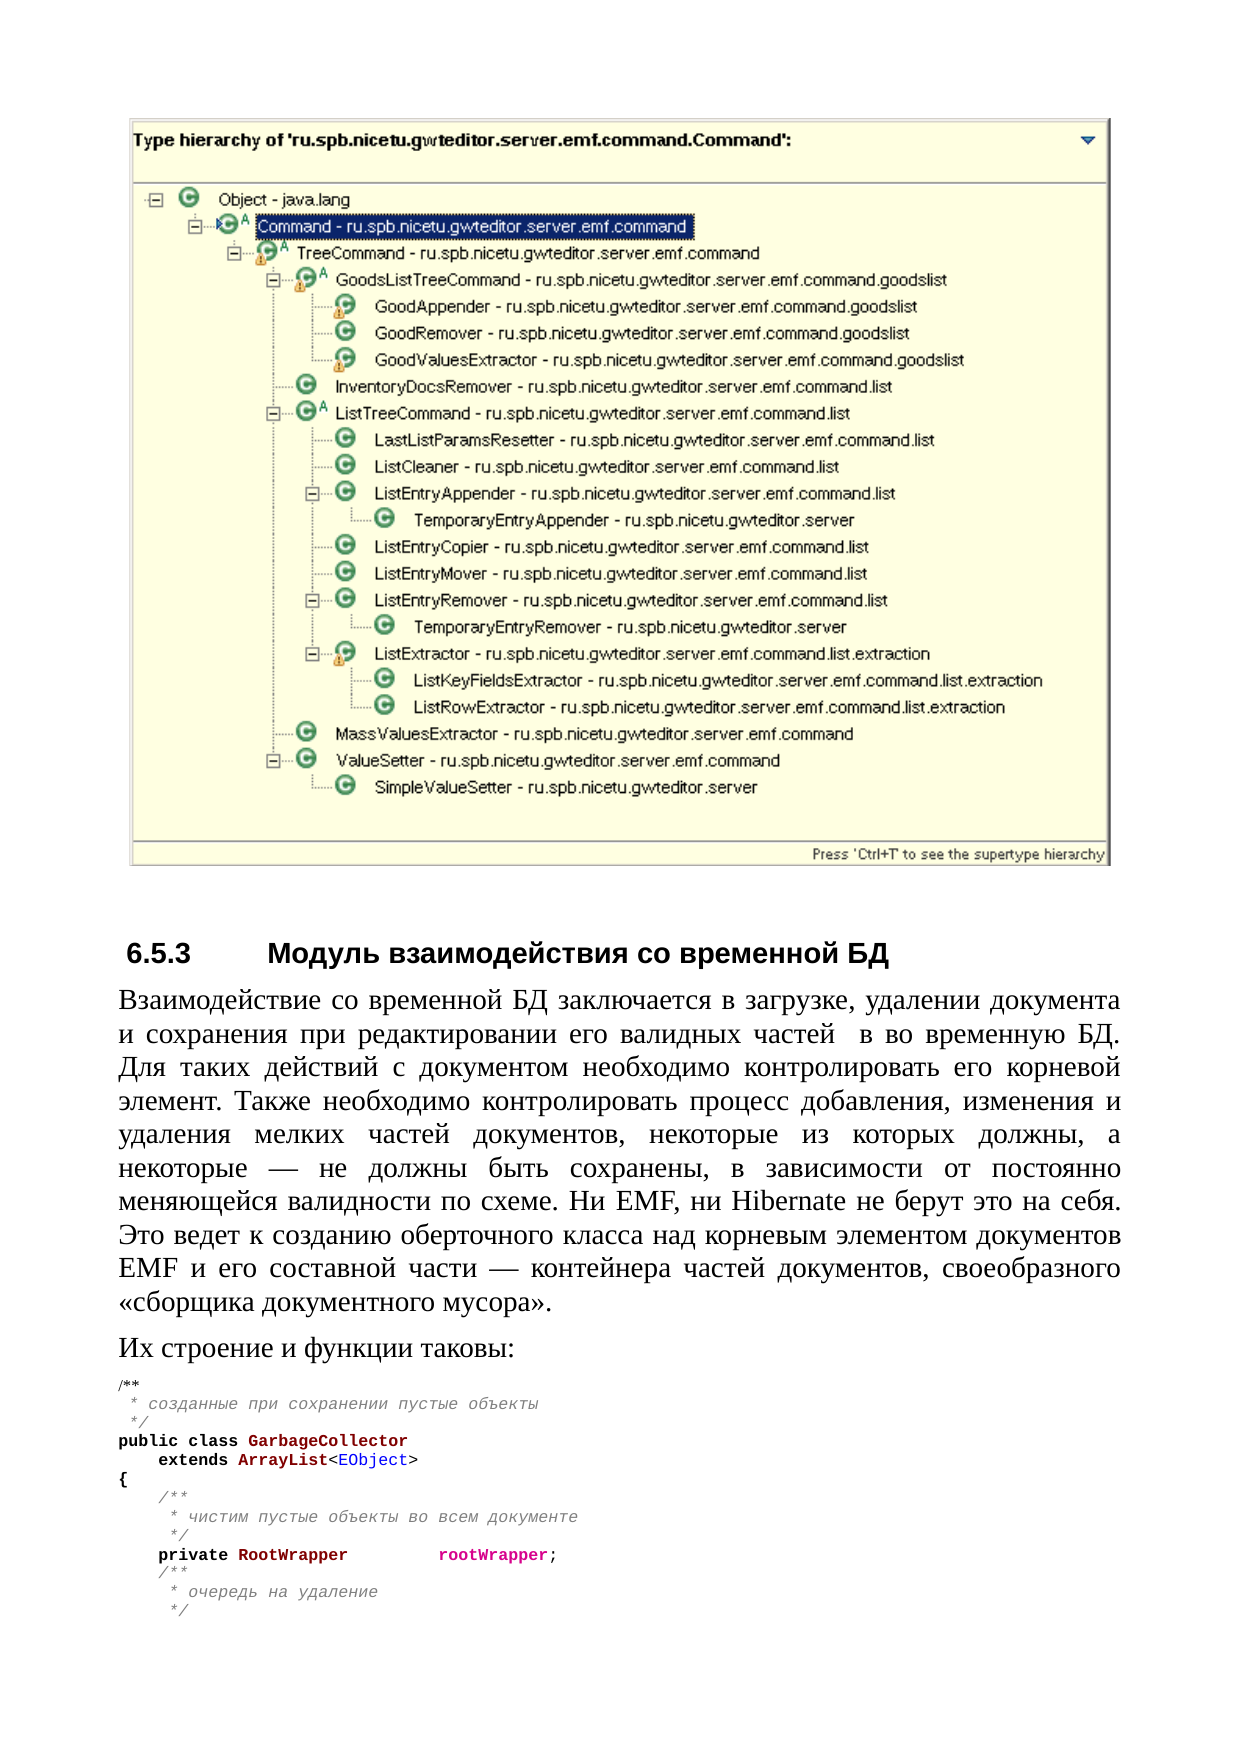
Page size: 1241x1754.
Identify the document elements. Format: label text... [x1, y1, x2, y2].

text public class GarbageCollector [118, 1433, 1122, 1452]
text */ [118, 1603, 1122, 1622]
text Взаимодействие со временной БД заключается в загрузке, удалении документа и сохранения при редактировании его валидных частей в во временную БД. Для таких действий с документом необходимо контролировать его корневой элемент. Также необходимо контролировать процесс добавления, изменения и удаления мелких частей документов, некоторые из которых должны, а некоторые — не должны быть сохранены, в зависимости от постоянно меняющейся валидности по схеме. Ни EMF, ни Hibernate не берут это на себя. Это ведет к созданию оберточного класса над корневым элементом документов EMF и его составной части — контейнера частей документов, своеобразного «сборщика документного мусора». [118, 982, 1122, 1318]
text /** [118, 1565, 1122, 1584]
text */ [118, 1414, 1122, 1433]
text /** [118, 1489, 1122, 1508]
text */ [118, 1527, 1122, 1546]
text * очередь на удаление [118, 1584, 1122, 1603]
text extends ArrayList<EObject> [118, 1452, 1122, 1471]
text /** [118, 1376, 1122, 1395]
text private RootWrapper rootWrapper; [118, 1546, 1122, 1565]
subtitle Модуль взаимодействия со временной БД [118, 936, 1122, 970]
text { [118, 1471, 1122, 1489]
text * чистим пустые объекты во всем документе [118, 1508, 1122, 1527]
text Их строение и функции таковы: [118, 1330, 1122, 1364]
text * созданные при сохранении пустые объекты [118, 1395, 1122, 1414]
